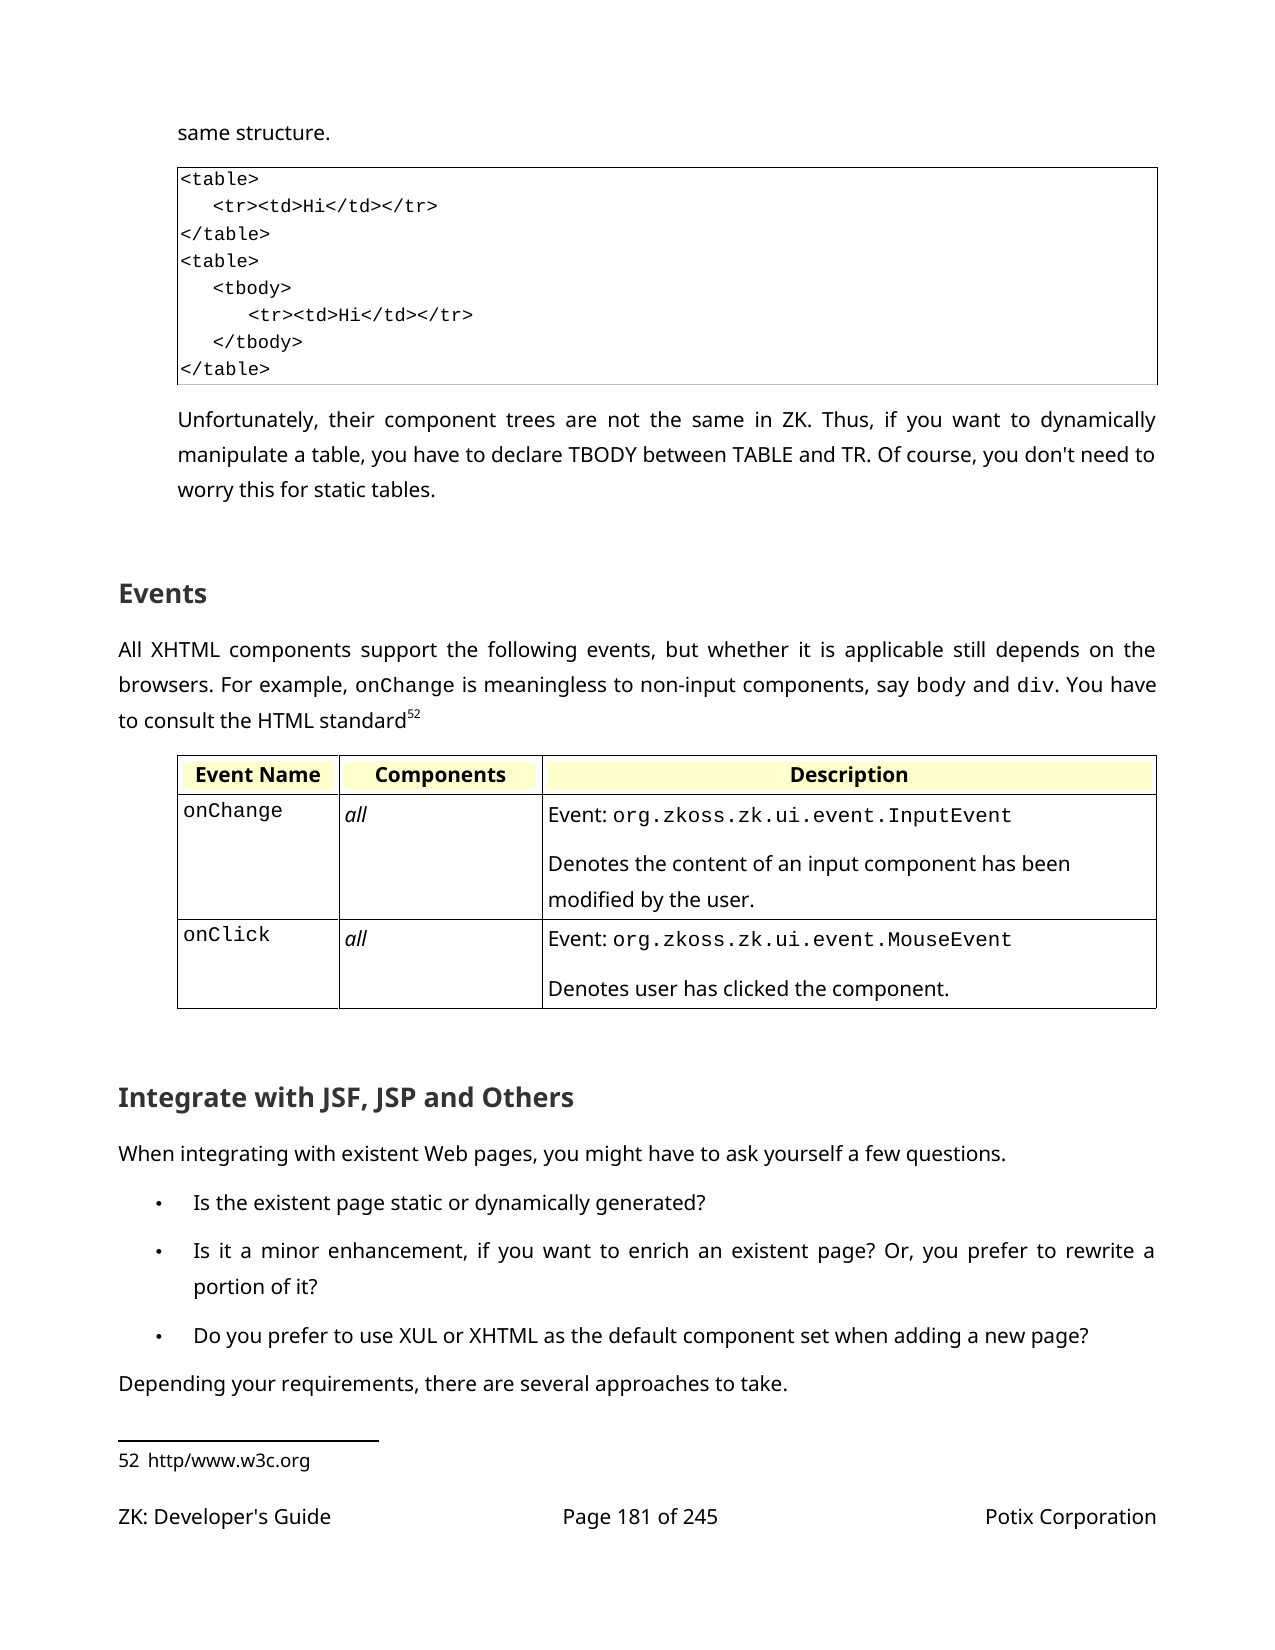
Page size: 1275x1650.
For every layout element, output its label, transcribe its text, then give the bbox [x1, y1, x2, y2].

table_cell all [340, 795, 542, 919]
text All XHTML components support the following events, but whether it is applicable still depends on the browsers. For example, onChange is meaningless to non-input components, say body and div. You have to consult the HTML standard [118, 635, 1157, 734]
table_cell onChange [178, 795, 338, 919]
text </table> [178, 357, 1157, 384]
table_cell all [340, 920, 542, 1008]
table_cell Event: org.zkoss.zk.ui.event.MouseEvent Denotes user has clicked the component. [543, 920, 1156, 1008]
text Depending your requirements, there are several approaches to take. [118, 1369, 1157, 1398]
text When integrating with existent Web pages, you might have to ask yourself a few questions. [118, 1139, 1157, 1167]
table_header Event Name [178, 756, 338, 794]
text </table> [178, 221, 1157, 246]
text <tbody> [178, 276, 1157, 300]
list Is the existent page static or dynamically generated? [156, 1188, 1157, 1216]
list Is it a minor enhancement, if you want to enrich an existent page? Or, you prefer to rewrite a portion of it? [156, 1237, 1157, 1300]
text Unfortunately, their component trees are not the same in ZK. Thus, if you want to dynamically manipulate a table, you have to declare TBODY between TABLE and TR. Of course, you don't need to worry this for static tables. [177, 405, 1157, 504]
text <tr><td>Hi</td></tr> [178, 303, 1157, 327]
text same structure. [177, 118, 1157, 146]
table_cell onClick [178, 920, 338, 1008]
subtitle Events [118, 575, 1157, 611]
table_header Components [340, 756, 542, 794]
table_cell Event: org.zkoss.zk.ui.event.InputEvent Denotes the content of an input component has been modified by the user. [543, 795, 1156, 919]
list Do you prefer to use XUL or XHTML as the default component set when adding a new page? [156, 1321, 1157, 1349]
text <table> [178, 168, 1157, 191]
table_header Description [543, 756, 1156, 794]
text http/www.w3c.org [118, 1447, 1157, 1473]
subtitle Integrate with JSF, JSP and Others [118, 1078, 1157, 1115]
text </tbody> [178, 330, 1157, 354]
text <tr><td>Hi</td></tr> [178, 194, 1157, 218]
text <table> [178, 248, 1157, 273]
